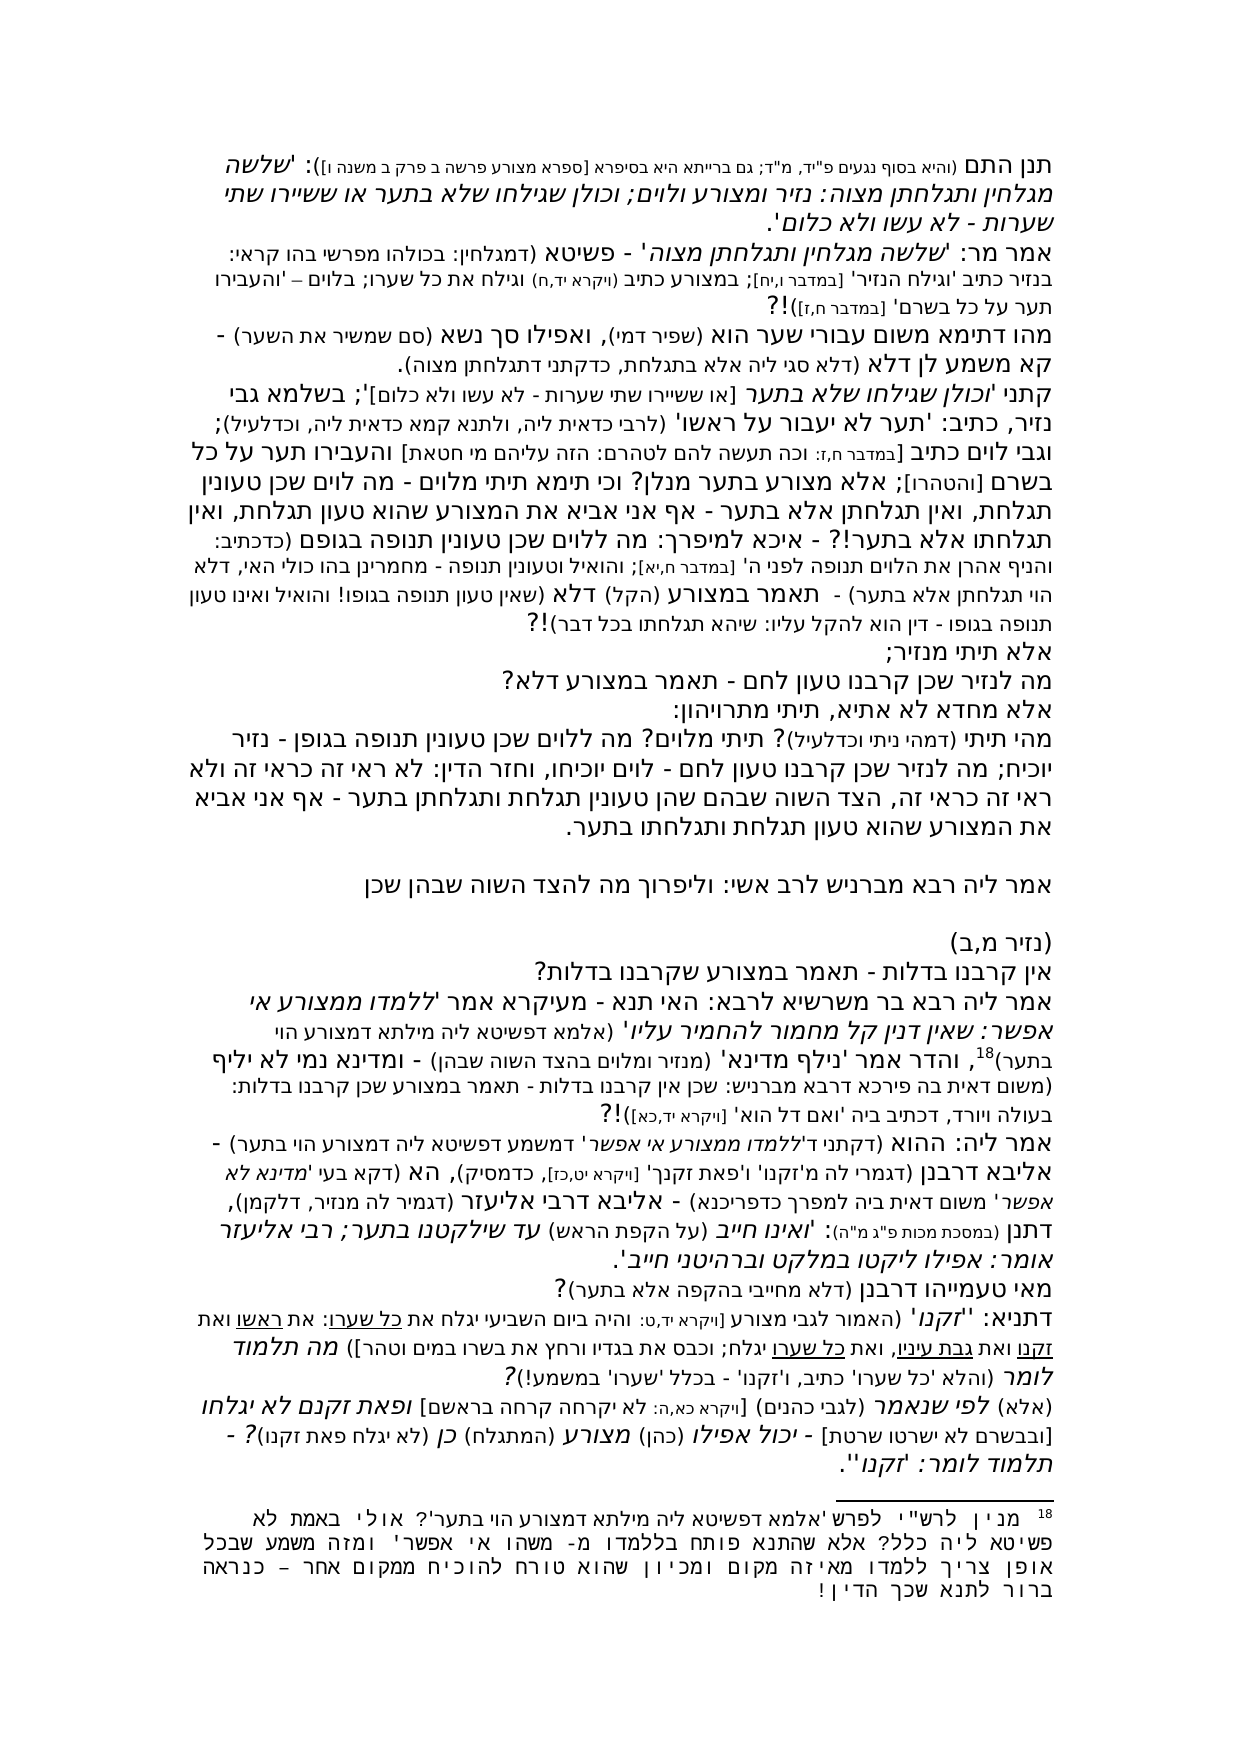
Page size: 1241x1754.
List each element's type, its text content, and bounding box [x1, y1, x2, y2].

text (נזיר מ,ב) [187, 928, 1053, 957]
text מהי תיתי (דמהי ניתי וכדלעיל)? תיתי מלוים? מה ללוים שכן טעונין תנופה בגופן - נזיר יוכיח; מה לנזיר שכן קרבנו טעון לחם - לוים יוכיחו, וחזר הדין: לא ראי זה כראי זה ולא ראי זה כראי זה, הצד השוה שבהם שהן טעונין תגלחת ותגלחתן בתער - אף אני אביא את המצורע שהוא טעון תגלחת ותגלחתו בתער. [187, 725, 1053, 842]
text אין קרבנו בדלות - תאמר במצורע שקרבנו בדלות? [187, 957, 1053, 987]
text אמר מר: 'שלשה מגלחין ותגלחתן מצוה' - פשיטא (דמגלחין: בכולהו מפרשי בהו קראי: בנזיר כתיב 'וגילח הנזיר' [במדבר ו,יח]; במצורע כתיב (ויקרא יד,ח) וגילח את כל שערו; בלוים – 'והעבירו תער על כל בשרם' [במדבר ח,ז])!? [187, 238, 1053, 320]
text אלא מחדא לא אתיא, תיתי מתרויהון: [187, 696, 1053, 725]
text (אלא) לפי שנאמר (לגבי כהנים) [ויקרא כא,ה: לא יקרחה קרחה בראשם] ופאת זקנם לא יגלחו [ובבשרם לא ישרטו שרטת] - יכול אפילו (כהן) מצורע (המתגלח) כן (לא יגלח פאת זקנו)? - תלמוד לומר: 'זקנו''. [187, 1391, 1053, 1479]
text מהו דתימא משום עבורי שער הוא (שפיר דמי), ואפילו סך נשא (סם שמשיר את השער) - קא משמע לן דלא (דלא סגי ליה אלא בתגלחת, כדקתני דתגלחתן מצוה). [187, 320, 1053, 379]
text אמר ליה: ההוא (דקתני ד'ללמדו ממצורע אי אפשר' דמשמע דפשיטא ליה דמצורע הוי בתער) - אליבא דרבנן (דגמרי לה מ'זקנו' ו'פאת זקנך' [ויקרא יט,כז], כדמסיק), הא (דקא בעי 'מדינא לא אפשר' משום דאית ביה למפרך כדפריכנא) - אליבא דרבי אליעזר (דגמיר לה מנזיר, דלקמן), דתנן (במסכת מכות פ"ג מ"ה): 'ואינו חייב (על הקפת הראש) עד שילקטנו בתער; רבי אליעזר אומר: אפילו ליקטו במלקט וברהיטני חייב'. [187, 1128, 1053, 1274]
text מאי טעמייהו דרבנן (דלא מחייבי בהקפה אלא בתער)? [187, 1274, 1053, 1303]
text מה לנזיר שכן קרבנו טעון לחם - תאמר במצורע דלא? [187, 666, 1053, 696]
text תנן התם (והיא בסוף נגעים פ"יד, מ"ד; גם ברייתא היא בסיפרא [ספרא מצורע פרשה ב פרק ב משנה ו]): 'שלשה מגלחין ותגלחתן מצוה: נזיר ומצורע ולוים; וכולן שגילחו שלא בתער או ששיירו שתי שערות - לא עשו ולא כלום'. [187, 150, 1053, 238]
text אמר ליה רבא מברניש לרב אשי: וליפרוך מה להצד השוה שבהן שכן [187, 870, 1053, 899]
text דתניא: ''זקנו' (האמור לגבי מצורע [ויקרא יד,ט: והיה ביום השביעי יגלח את כל שערו: את ראשו ואת זקנו ואת גבת עיניו, ואת כל שערו יגלח; וכבס את בגדיו ורחץ את בשרו במים וטהר]) מה תלמוד לומר (והלא 'כל שערו' כתיב, ו'זקנו' - בכלל 'שערו' במשמע!)? [187, 1303, 1053, 1391]
text מנין לרש"י לפרש 'אלמא דפשיטא ליה מילתא דמצורע הוי בתער'? אולי באמת לא פשיטא ליה כלל? אלא שהתנא פותח בללמדו מ- משהו אי אפשר' ומזה משמע שבכל אופן צריך ללמדו מאיזה מקום ומכיון שהוא טורח להוכיח ממקום אחר – כנראה ברור לתנא שכך הדין! [187, 1507, 1053, 1604]
text אמר ליה רבא בר משרשיא לרבא: האי תנא - מעיקרא אמר 'ללמדו ממצורע אי אפשר: שאין דנין קל מחמור להחמיר עליו' (אלמא דפשיטא ליה מילתא דמצורע הוי בתער), והדר אמר 'נילף מדינא' (מנזיר ומלוים בהצד השוה שבהן) - ומדינא נמי לא יליף (משום דאית בה פירכא דרבא מברניש: שכן אין קרבנו בדלות - תאמר במצורע שכן קרבנו בדלות: בעולה ויורד, דכתיב ביה 'ואם דל הוא' [ויקרא יד,כא])!? [187, 987, 1053, 1128]
text קתני 'וכולן שגילחו שלא בתער [או ששיירו שתי שערות - לא עשו ולא כלום]'; בשלמא גבי נזיר, כתיב: 'תער לא יעבור על ראשו' (לרבי כדאית ליה, ולתנא קמא כדאית ליה, וכדלעיל); וגבי לוים כתיב [במדבר ח,ז: וכה תעשה להם לטהרם: הזה עליהם מי חטאת] והעבירו תער על כל בשרם [והטהרו]; אלא מצורע בתער מנלן? וכי תימא תיתי מלוים - מה לוים שכן טעונין תגלחת, ואין תגלחתן אלא בתער - אף אני אביא את המצורע שהוא טעון תגלחת, ואין תגלחתו אלא בתער!? - איכא למיפרך: מה ללוים שכן טעונין תנופה בגופם (כדכתיב: והניף אהרן את הלוים תנופה לפני ה' [במדבר ח,יא]; והואיל וטעונין תנופה - מחמרינן בהו כולי האי, דלא הוי תגלחתן אלא בתער) - תאמר במצורע (הקל) דלא (שאין טעון תנופה בגופו! והואיל ואינו טעון תנופה בגופו - דין הוא להקל עליו: שיהא תגלחתו בכל דבר)!? [187, 379, 1053, 637]
text אלא תיתי מנזיר; [187, 637, 1053, 666]
